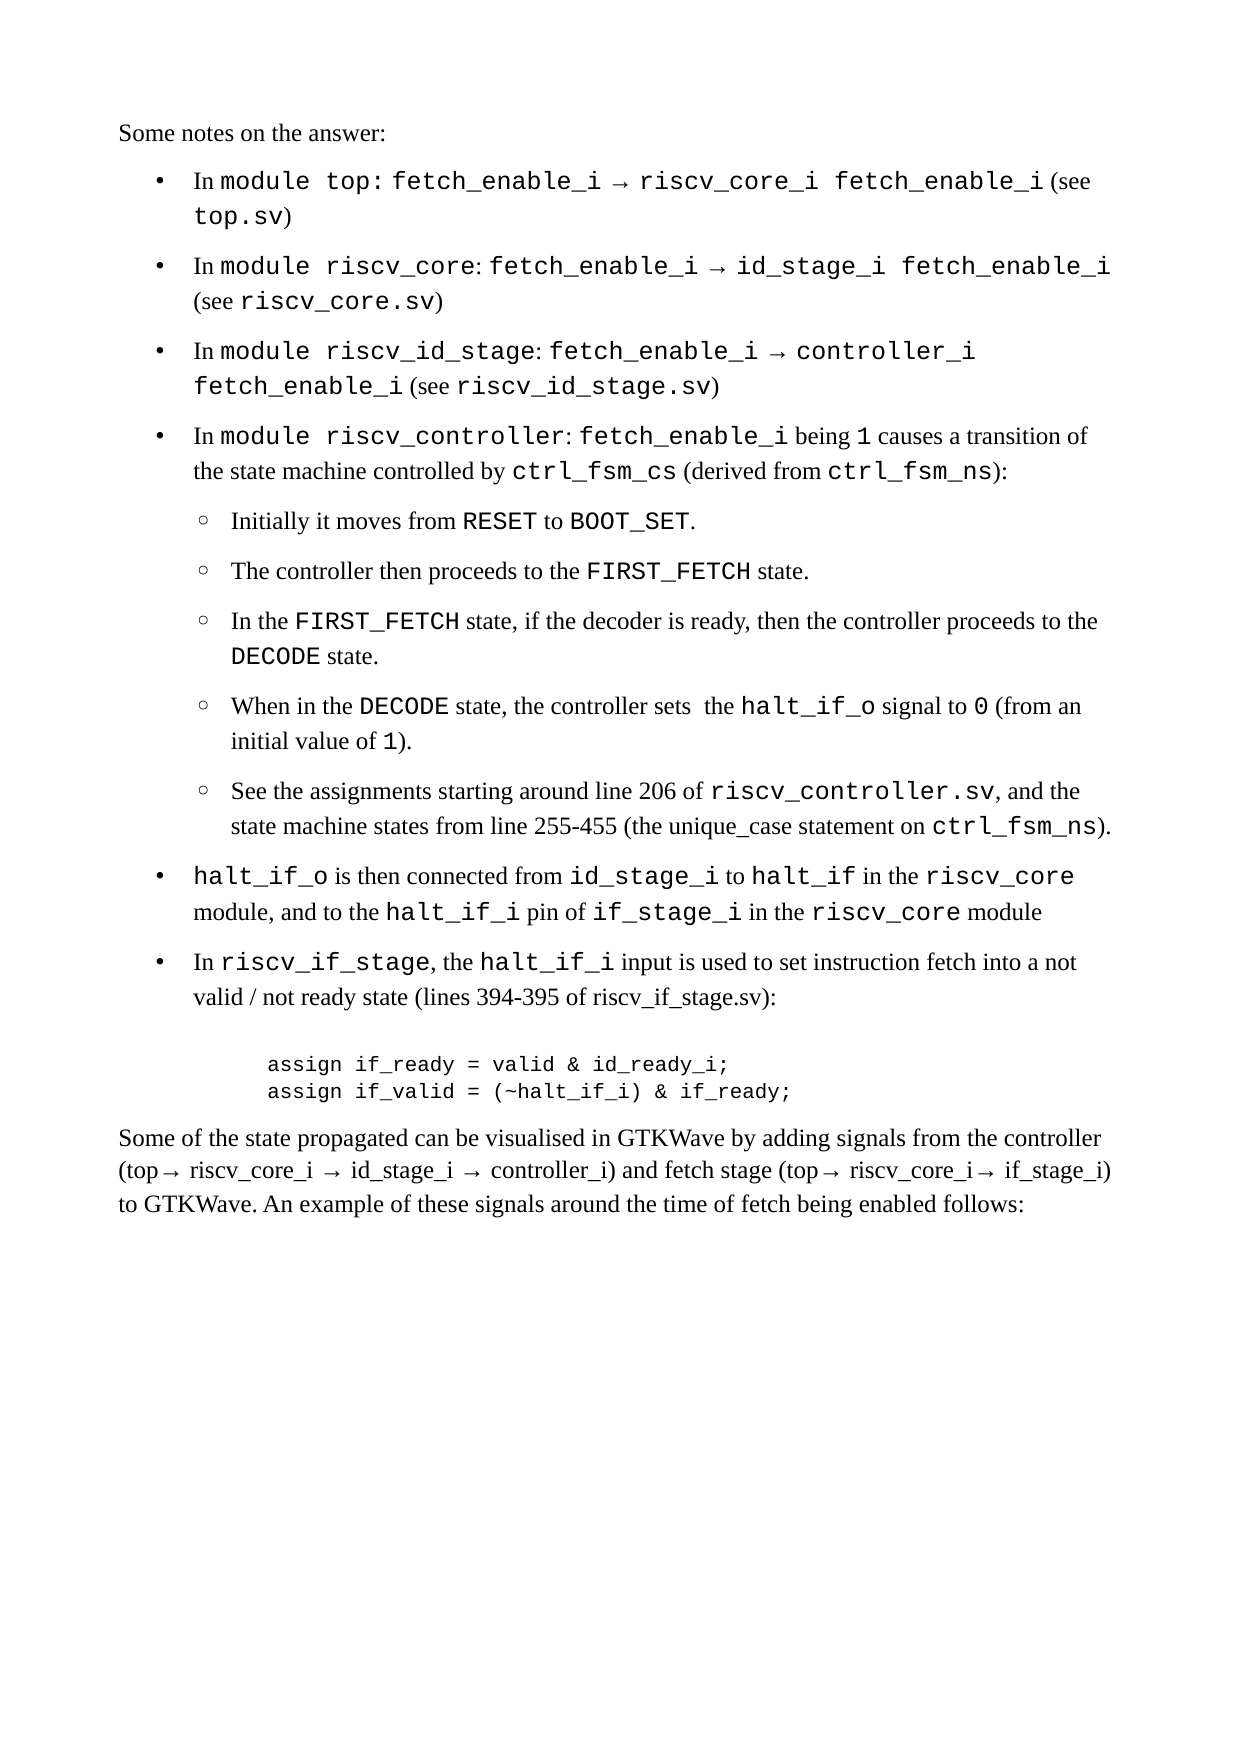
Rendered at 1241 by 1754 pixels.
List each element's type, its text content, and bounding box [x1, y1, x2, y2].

list See the assignments starting around line 206 of riscv_controller.sv, and the state machine states from line 255-455 (the unique_case statement on ctrl_fsm_ns). [193, 776, 1122, 842]
text Some notes on the answer: [118, 118, 1122, 147]
list In riscv_if_stage, the halt_if_i input is used to set instruction fetch into a not valid / not ready state (lines 394-395 of riscv_if_stage.sv): assign if_ready = valid & id_ready_i; assign if_valid = (~halt_if_i) & if_ready; [156, 947, 1122, 1104]
list In module riscv_controller: fetch_enable_i being 1 causes a transition of the state machine controlled by ctrl_fsm_cs (derived from ctrl_fsm_ns): [156, 421, 1122, 487]
list The controller then proceeds to the FIRST_FETCH state. [193, 556, 1122, 587]
list When in the DECODE state, the controller sets the halt_if_o signal to 0 (from an initial value of 1). [193, 691, 1122, 757]
list In module top: fetch_enable_i → riscv_core_i fetch_enable_i (see top.sv) [156, 166, 1122, 232]
text Some of the state propagated can be visualised in GTKWave by adding signals from the controller (top→ riscv_core_i → id_stage_i → controller_i) and fetch stage (top→ riscv_core_i→ if_stage_i) to GTKWave. An example of these signals around the time of fetch being enabled follows: [118, 1123, 1122, 1217]
list In module riscv_core: fetch_enable_i → id_stage_i fetch_enable_i (see riscv_core.sv) [156, 251, 1122, 317]
list halt_if_o is then connected from id_stage_i to halt_if in the riscv_core module, and to the halt_if_i pin of if_stage_i in the riscv_core module [156, 861, 1122, 927]
list In the FIRST_FETCH state, if the decoder is ready, then the controller proceeds to the DECODE state. [193, 606, 1122, 672]
list Initially it moves from RESET to BOOT_SET. [193, 506, 1122, 537]
list In module riscv_id_stage: fetch_enable_i → controller_i fetch_enable_i (see riscv_id_stage.sv) [156, 336, 1122, 402]
